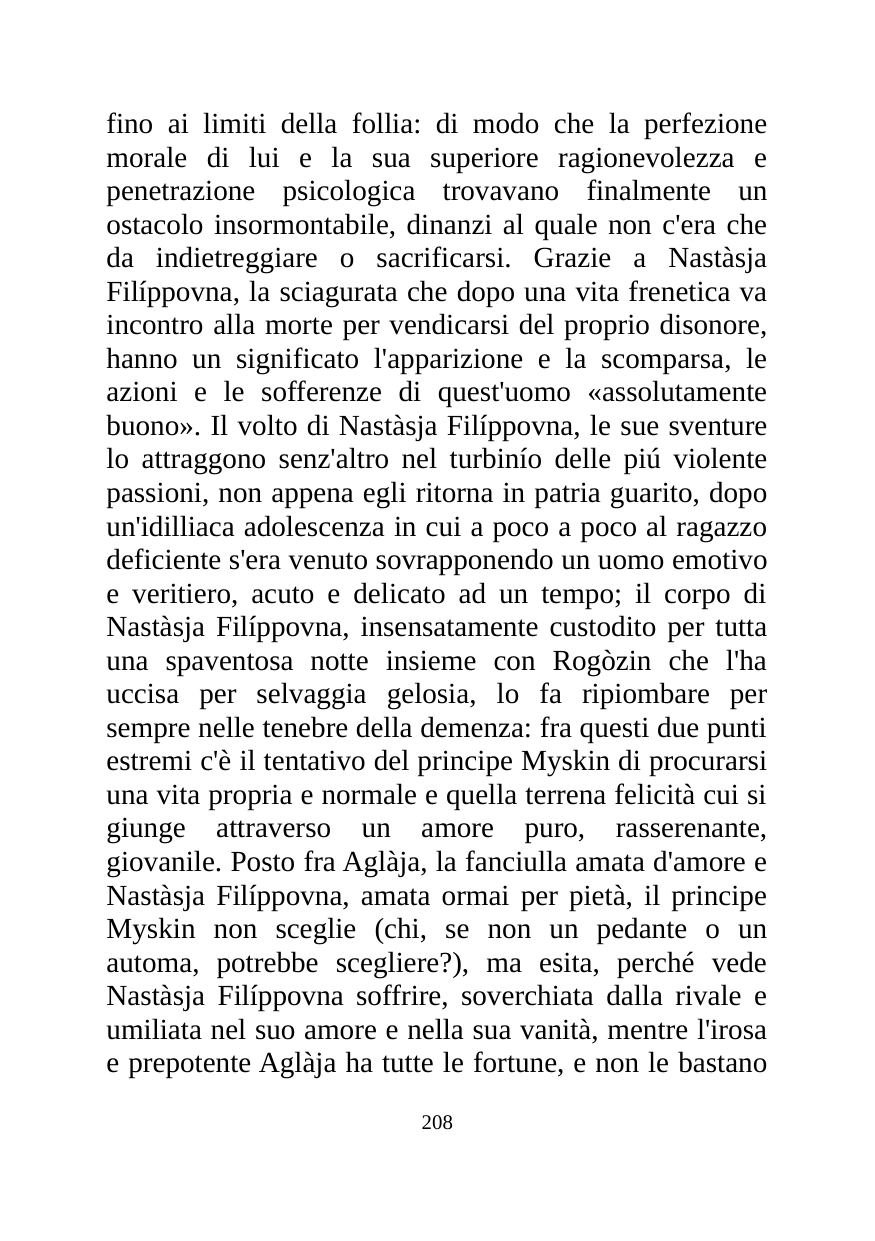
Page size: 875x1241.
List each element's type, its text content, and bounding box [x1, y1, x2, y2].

text fino ai limiti della follia: di modo che la perfezione morale di lui e la sua superiore ragionevolezza e penetrazione psicologica trovavano finalmente un ostacolo insormontabile, dinanzi al quale non c'era che da indietreggiare o sacrificarsi. Grazie a Nastàsja Filíppovna, la sciagurata che dopo una vita frenetica va incontro alla morte per vendicarsi del proprio disonore, hanno un significato l'apparizione e la scomparsa, le azioni e le sofferenze di quest'uomo «assolutamente buono». Il volto di Nastàsja Filíppovna, le sue sventure lo attraggono senz'altro nel turbinío delle piú violente passioni, non appena egli ritorna in patria guarito, dopo un'idilliaca adolescenza in cui a poco a poco al ragazzo deficiente s'era venuto sovrapponendo un uomo emotivo e veritiero, acuto e delicato ad un tempo; il corpo di Nastàsja Filíppovna, insensatamente custodito per tutta una spaventosa notte insieme con Rogòzin che l'ha uccisa per selvaggia gelosia, lo fa ripiombare per sempre nelle tenebre della demenza: fra questi due punti estremi c'è il tentativo del principe Myskin di procurarsi una vita propria e normale e quella terrena felicità cui si giunge attraverso un amore puro, rasserenante, giovanile. Posto fra Aglàja, la fanciulla amata d'amore e Nastàsja Filíppovna, amata ormai per pietà, il principe Myskin non sceglie (chi, se non un pedante o un automa, potrebbe scegliere?), ma esita, perché vede Nastàsja Filíppovna soffrire, soverchiata dalla rivale e umiliata nel suo amore e nella sua vanità, mentre l'irosa e prepotente Aglàja ha tutte le fortune, e non le bastano [106, 106, 768, 1079]
